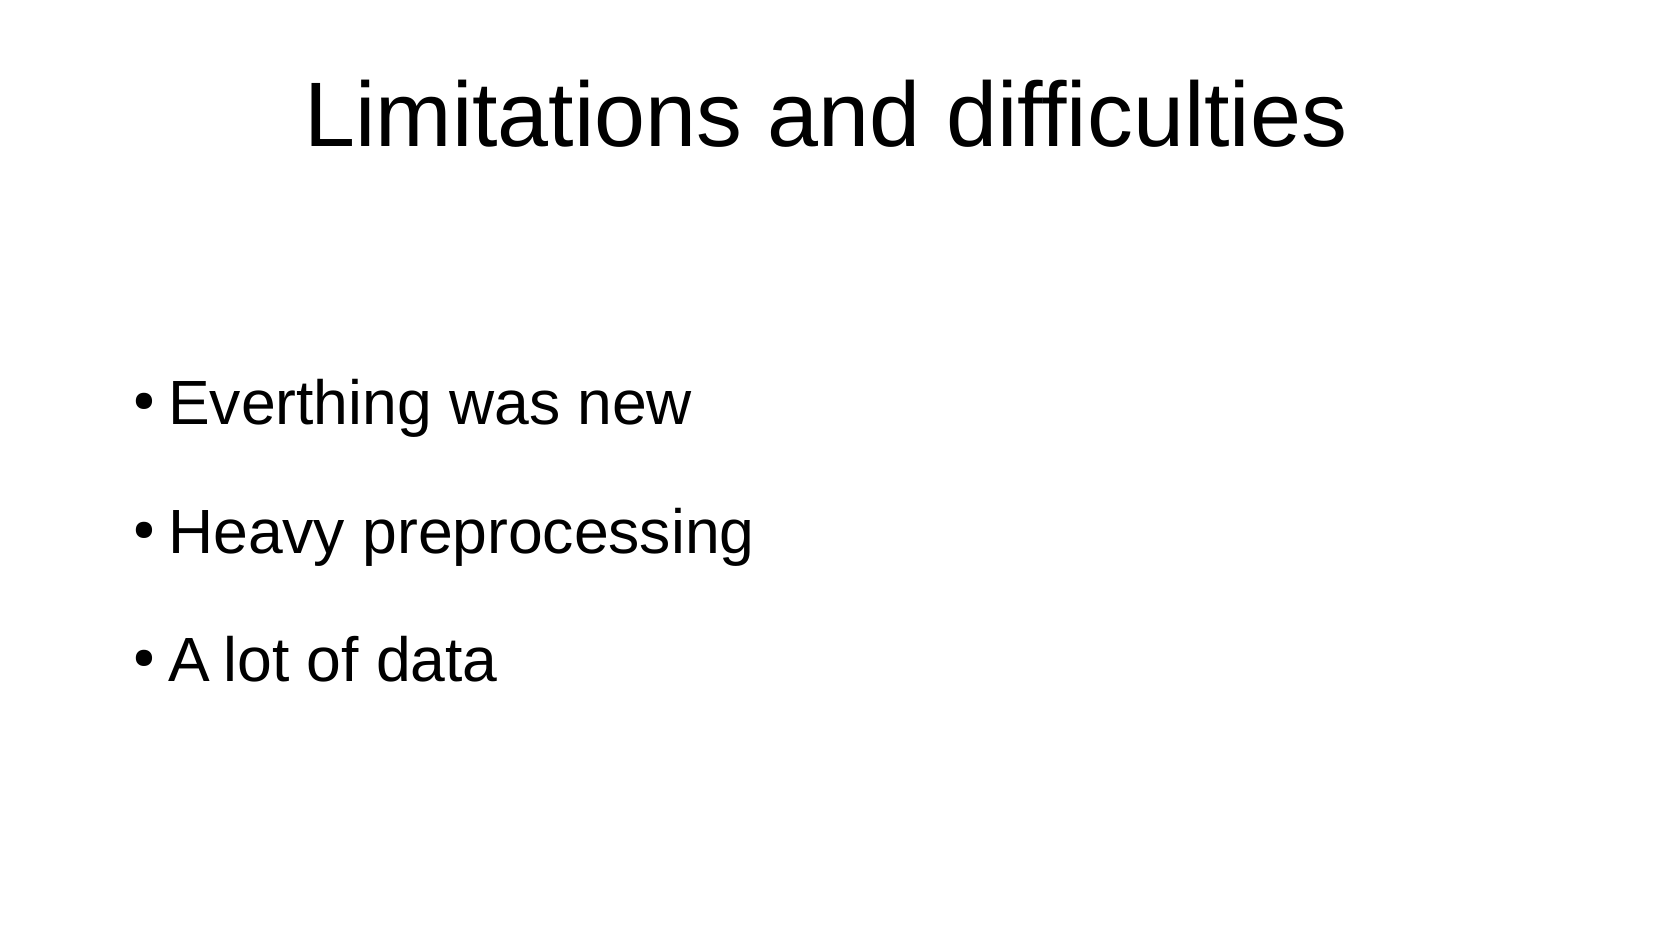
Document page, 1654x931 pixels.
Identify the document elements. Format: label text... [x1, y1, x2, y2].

title Limitations and difficulties [82, 37, 1571, 193]
text_box Everthing was new Heavy preprocessing A lot of data [118, 236, 1536, 827]
